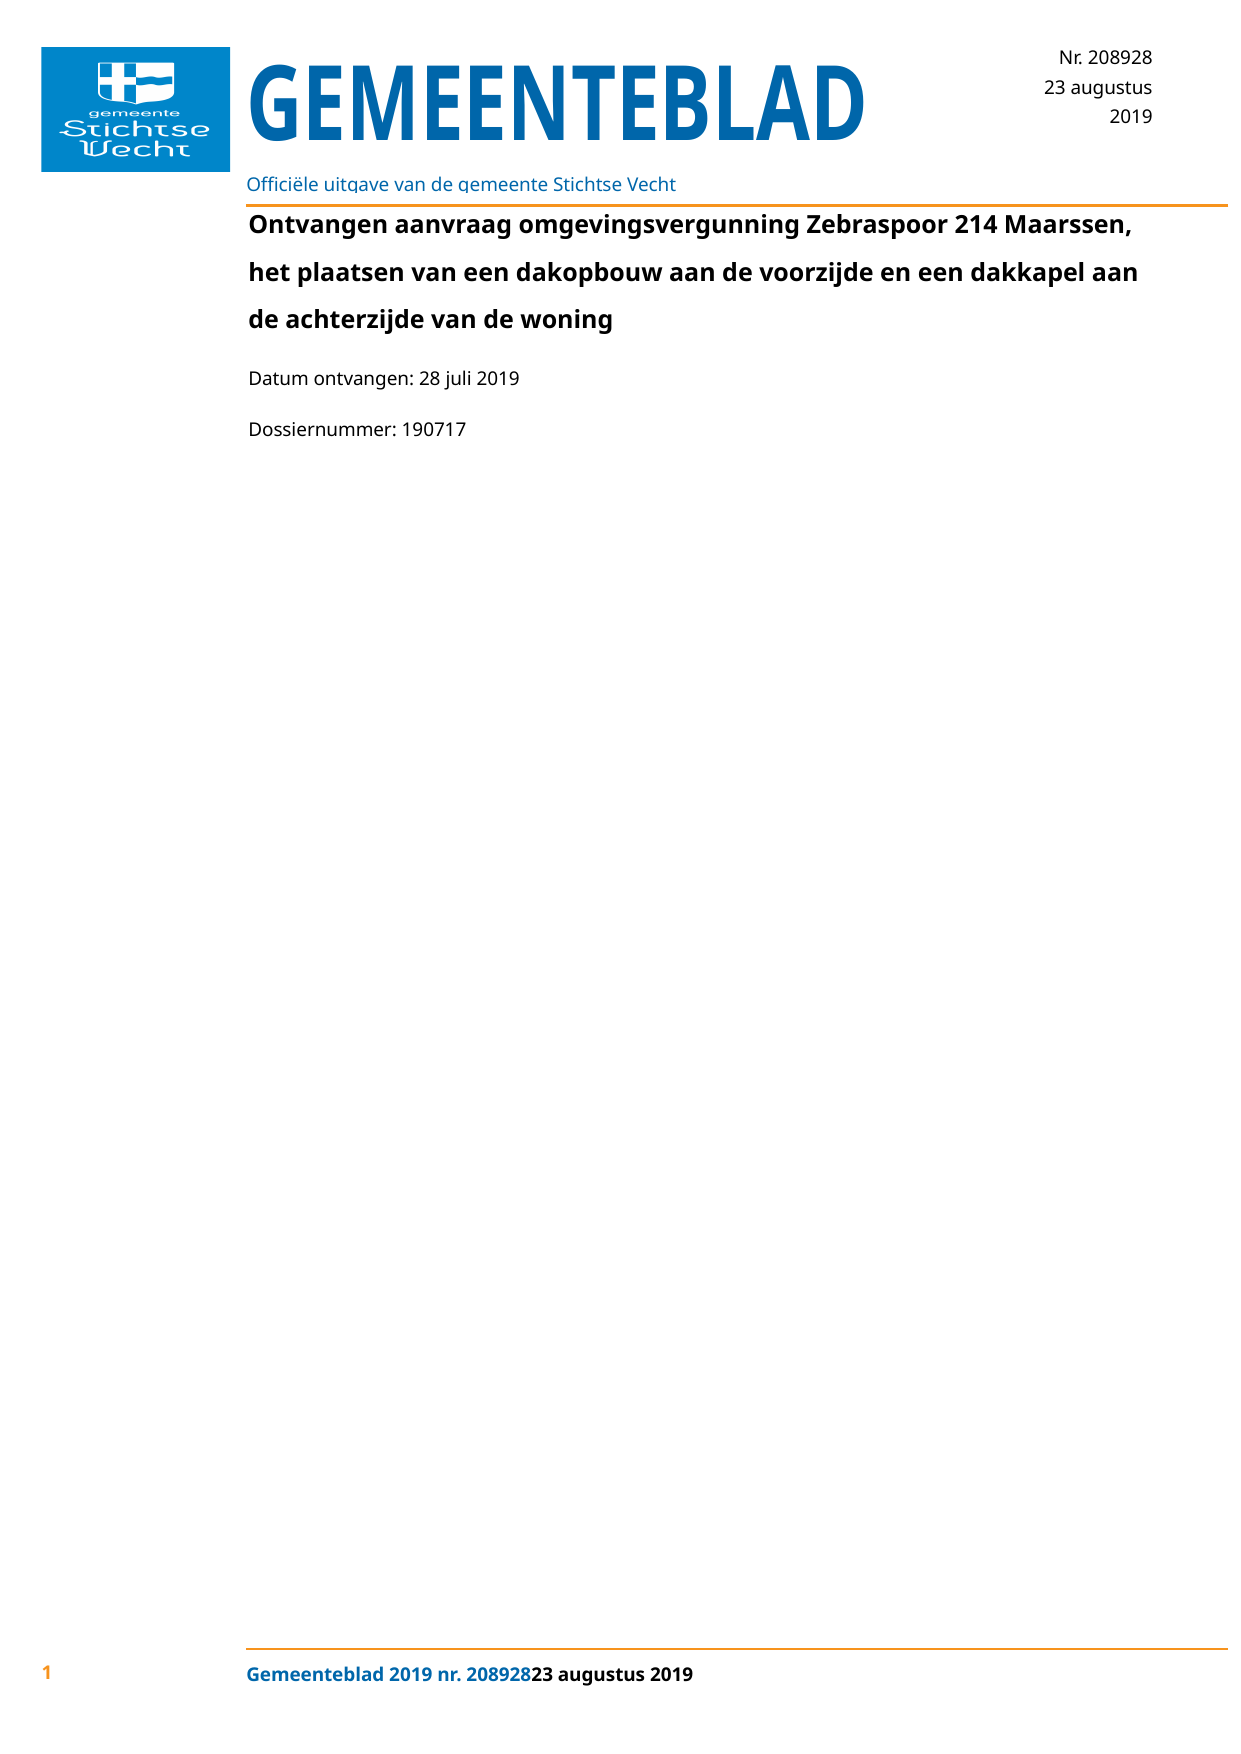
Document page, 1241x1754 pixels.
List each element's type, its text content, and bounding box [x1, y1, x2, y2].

text Ontvangen aanvraag omgevingsvergunning Zebraspoor 214 Maarssen, het plaatsen van een dakopbouw aan de voorzijde en een dakkapel aan de achterzijde van de woning [248, 207, 1152, 336]
picture [99, 63, 135, 101]
picture [137, 63, 174, 103]
text Dossiernummer: 190717 [248, 416, 1152, 442]
text Datum ontvangen: 28 juli 2019 [248, 366, 1152, 391]
